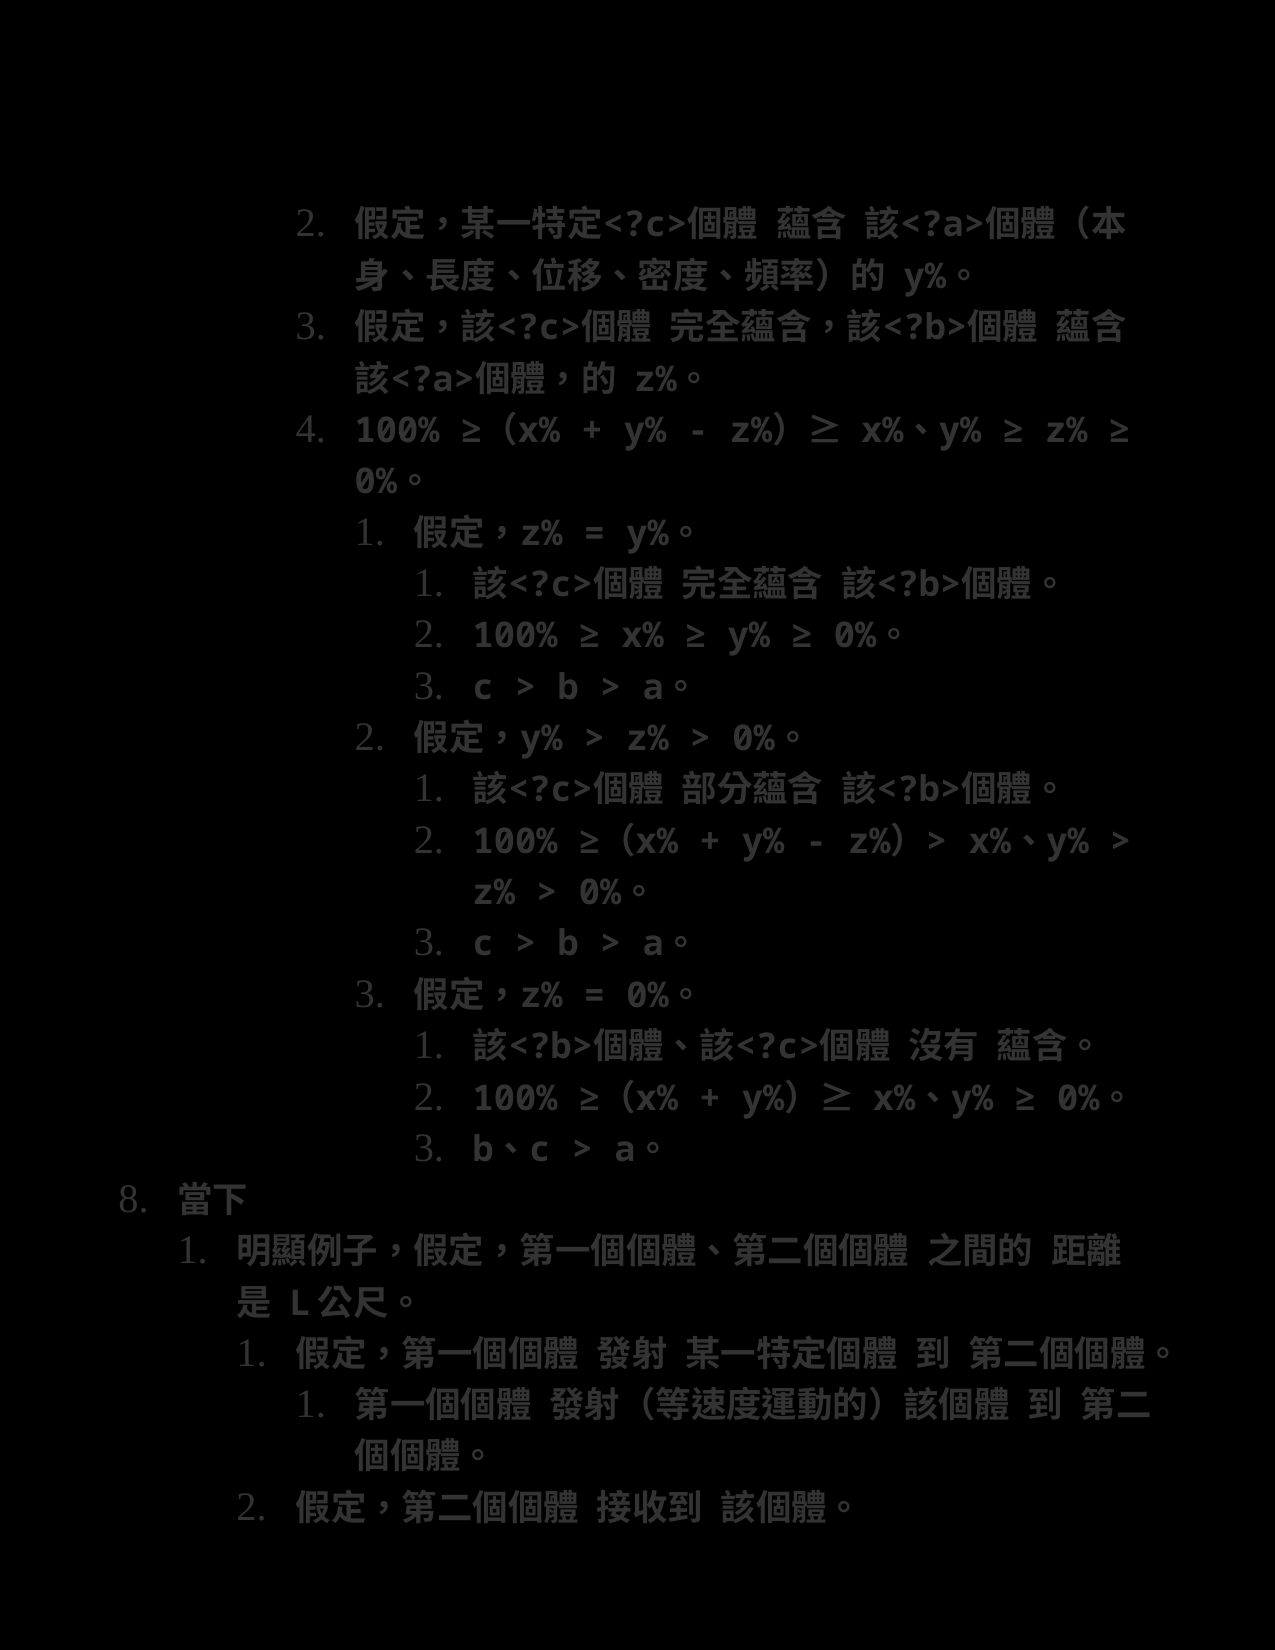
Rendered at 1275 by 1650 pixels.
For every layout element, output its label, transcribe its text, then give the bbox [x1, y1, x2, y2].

list b、c > a。 [413, 1120, 1157, 1172]
list 當下 [118, 1172, 1157, 1223]
list 100% ≥（x% + y%）≥ x%、y% ≥ 0%。 [413, 1069, 1157, 1120]
list 明顯例子，假定，第一個個體、第二個個體 之間的 距離 是 L公尺。 [177, 1223, 1157, 1325]
list 100% ≥（x% + y% - z%）≥ x%、y% ≥ z% ≥ 0%。 [295, 401, 1157, 504]
list 假定，第二個個體 接收到 該個體。 [236, 1479, 1157, 1530]
list 假定，y% > z% > 0%。 [354, 709, 1157, 761]
list 100% ≥（x% + y% - z%）> x%、y% > z% > 0%。 [413, 812, 1157, 915]
list 假定，z% = 0%。 [354, 966, 1157, 1017]
list 該<?b>個體、該<?c>個體 沒有 蘊含。 [413, 1017, 1157, 1069]
list c > b > a。 [413, 915, 1157, 966]
list 假定，該<?c>個體 完全蘊含，該<?b>個體 蘊含 該<?a>個體，的 z%。 [295, 298, 1157, 401]
list 假定，第一個個體 發射 某一特定個體 到 第二個個體。 [236, 1325, 1157, 1377]
list 假定，某一特定<?c>個體 蘊含 該<?a>個體（本身、長度、位移、密度、頻率）的 y%。 [295, 196, 1157, 298]
list 第一個個體 發射（等速度運動的）該個體 到 第二個個體。 [295, 1377, 1157, 1479]
list 100% ≥ x% ≥ y% ≥ 0%。 [413, 607, 1157, 658]
list c > b > a。 [413, 658, 1157, 709]
list 該<?c>個體 部分蘊含 該<?b>個體。 [413, 761, 1157, 812]
list 該<?c>個體 完全蘊含 該<?b>個體。 [413, 555, 1157, 607]
list 假定，z% = y%。 [354, 504, 1157, 555]
